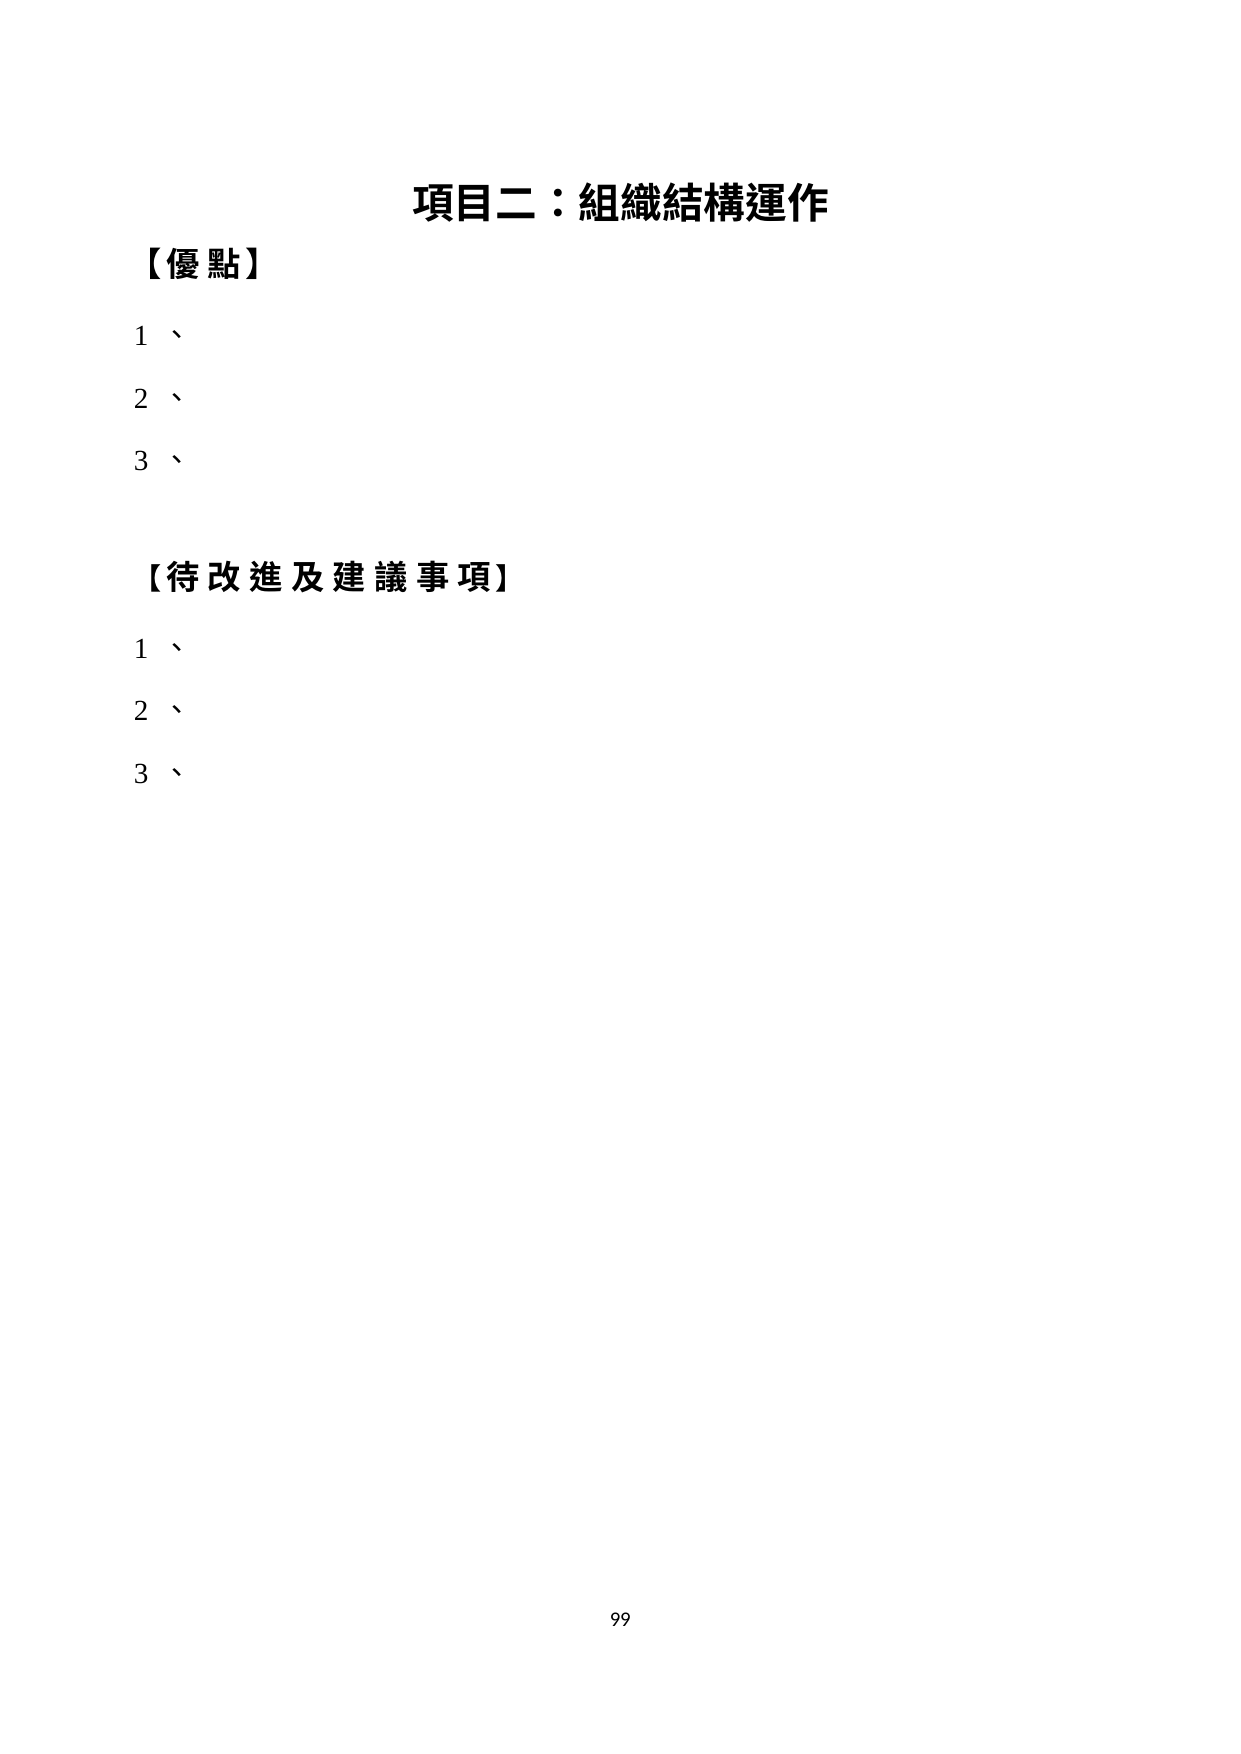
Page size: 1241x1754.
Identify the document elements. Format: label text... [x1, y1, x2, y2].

text 項目二：組織結構運作 [120, 158, 1120, 221]
text 【優點】 [120, 221, 1120, 283]
text 【待改進及建議事項】 [120, 533, 1120, 596]
